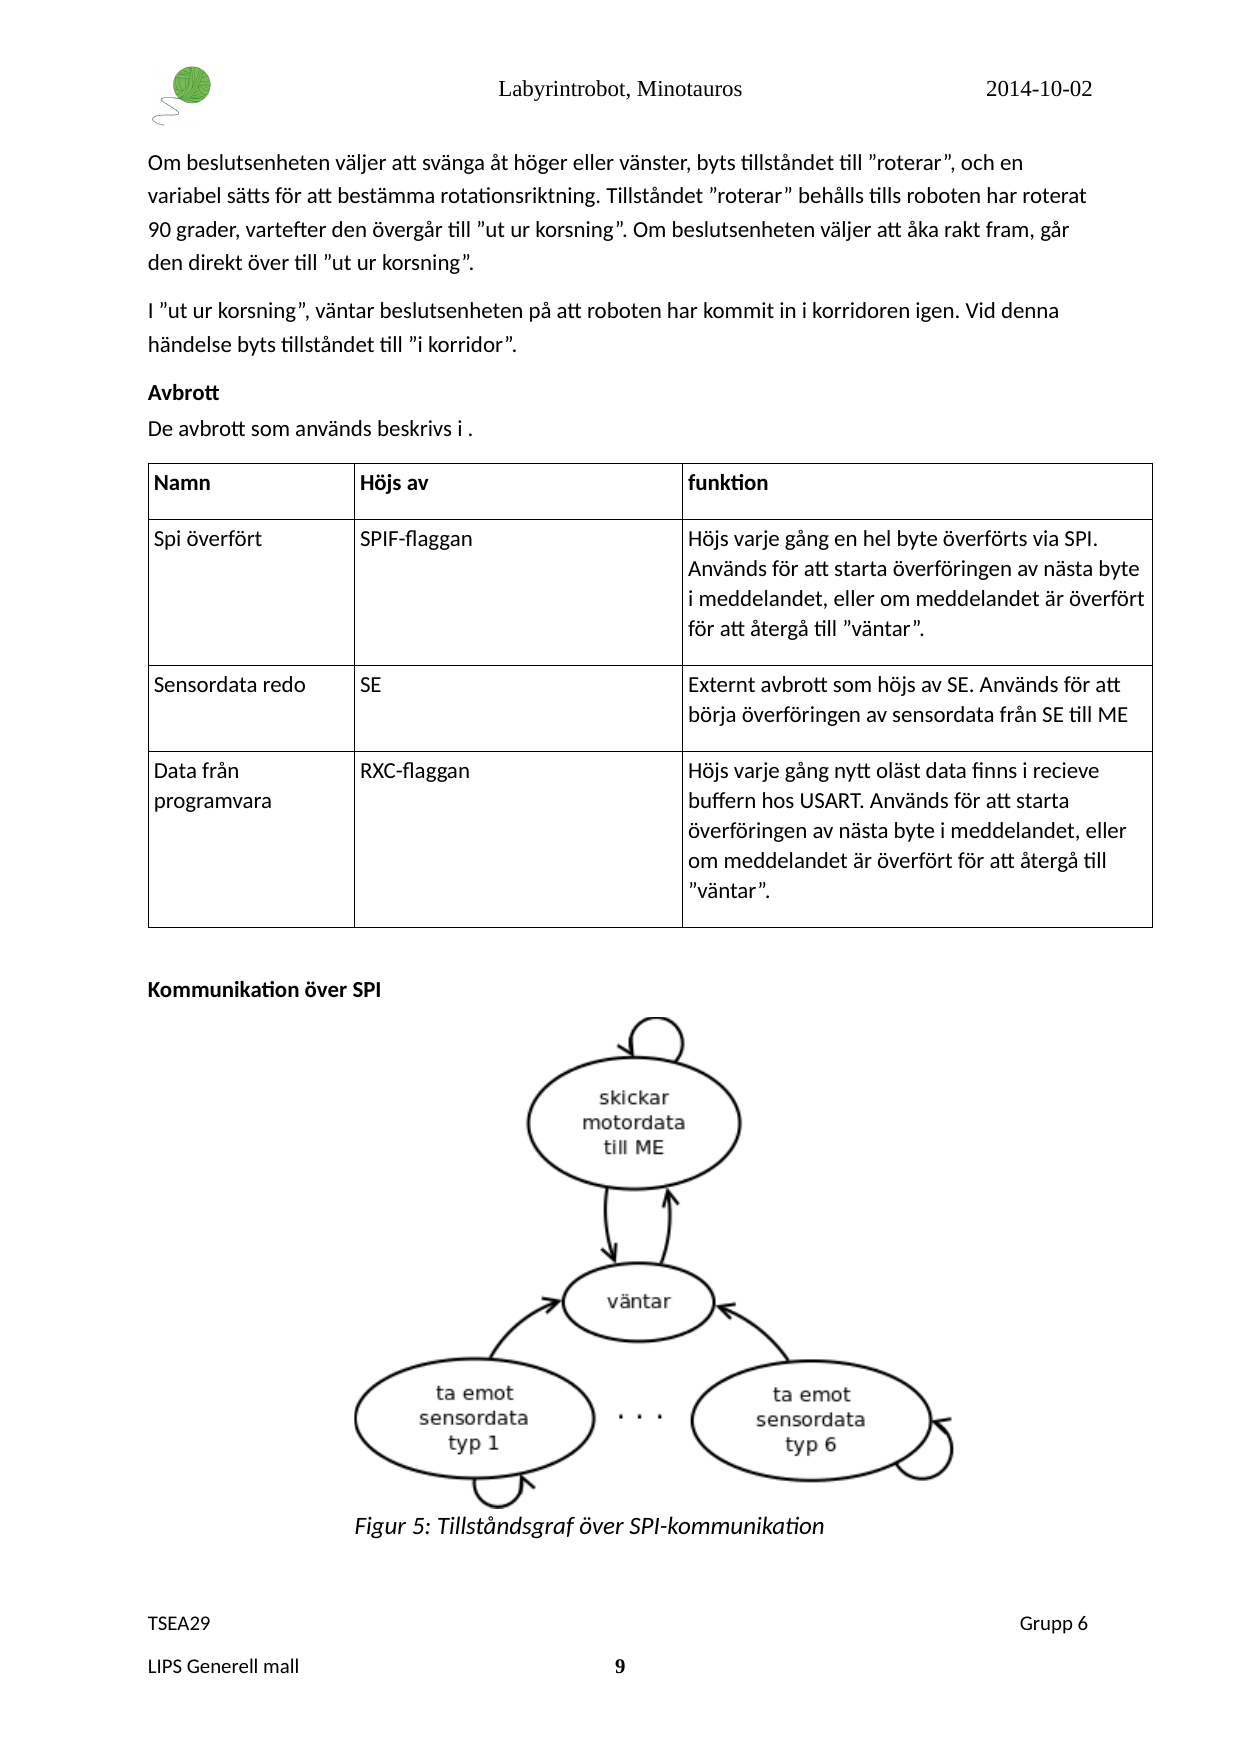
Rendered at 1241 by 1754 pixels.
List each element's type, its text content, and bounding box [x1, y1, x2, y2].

table_cell Externt avbrott som höjs av SE. Används för att börja överföringen av sensordata från SE till ME [683, 666, 1152, 751]
table_cell RXC-flaggan [355, 752, 682, 927]
table_header Höjs av [355, 464, 682, 519]
table_cell Spi överfört [149, 520, 354, 664]
table_cell Höjs varje gång en hel byte överförts via SPI. Används för att starta överföringen av nästa byte i meddelandet, eller om meddelandet är överfört för att återgå till ”väntar”. [683, 520, 1152, 664]
text I ”ut ur korsning”, väntar beslutsenheten på att roboten har kommit in i korridoren igen. Vid denna händelse byts tillståndet till ”i korridor”. [148, 296, 1092, 358]
picture [150, 64, 214, 128]
table_cell Sensordata redo [149, 666, 354, 751]
table_header Namn [149, 464, 354, 519]
subtitle Avbrott [148, 378, 1092, 406]
text De avbrott som används beskrivs i . [148, 414, 1092, 442]
table_header funktion [683, 464, 1152, 519]
table_cell SE [355, 666, 682, 751]
table_cell Data från programvara [149, 752, 354, 927]
picture [354, 1017, 955, 1509]
table_cell Höjs varje gång nytt oläst data finns i recieve buffern hos USART. Används för att starta överföringen av nästa byte i meddelandet, eller om meddelandet är överfört för att återgå till ”väntar”. [683, 752, 1152, 927]
subtitle Kommunikation över SPI [148, 975, 1092, 1003]
table_cell SPIF-flaggan [355, 520, 682, 664]
text Figur 5: Tillståndsgraf över SPI-kommunikation [354, 1509, 954, 1541]
text Om beslutsenheten väljer att svänga åt höger eller vänster, byts tillståndet till ”roterar”, och en variabel sätts för att bestämma rotationsriktning. Tillståndet ”roterar” behålls tills roboten har roterat 90 grader, vartefter den övergår till ”ut ur korsning”. Om beslutsenheten väljer att åka rakt fram, går den direkt över till ”ut ur korsning”. [148, 148, 1092, 276]
